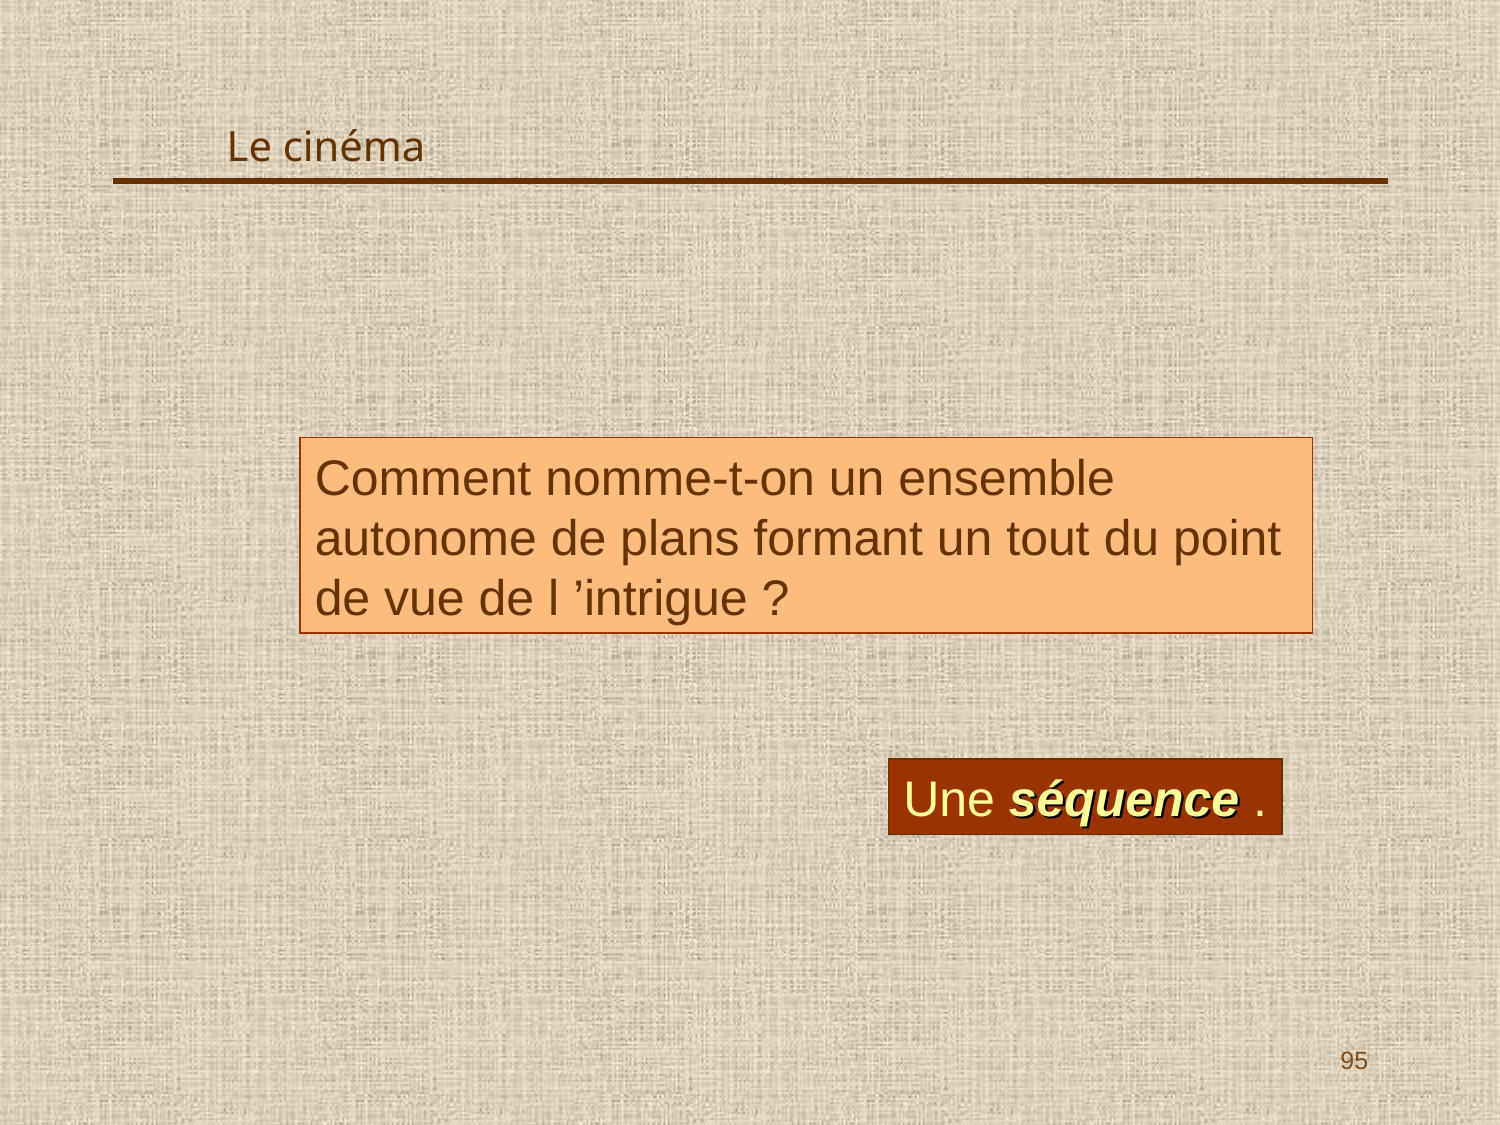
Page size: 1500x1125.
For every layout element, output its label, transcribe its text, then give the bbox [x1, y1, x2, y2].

text_box Une séquence . [888, 759, 1283, 835]
text_box Comment nomme-t-on un ensemble autonome de plans formant un tout du point de vue de l ’intrigue ? [299, 437, 1313, 633]
picture [0, 0, 1500, 1125]
text_box Le cinéma [211, 112, 441, 178]
